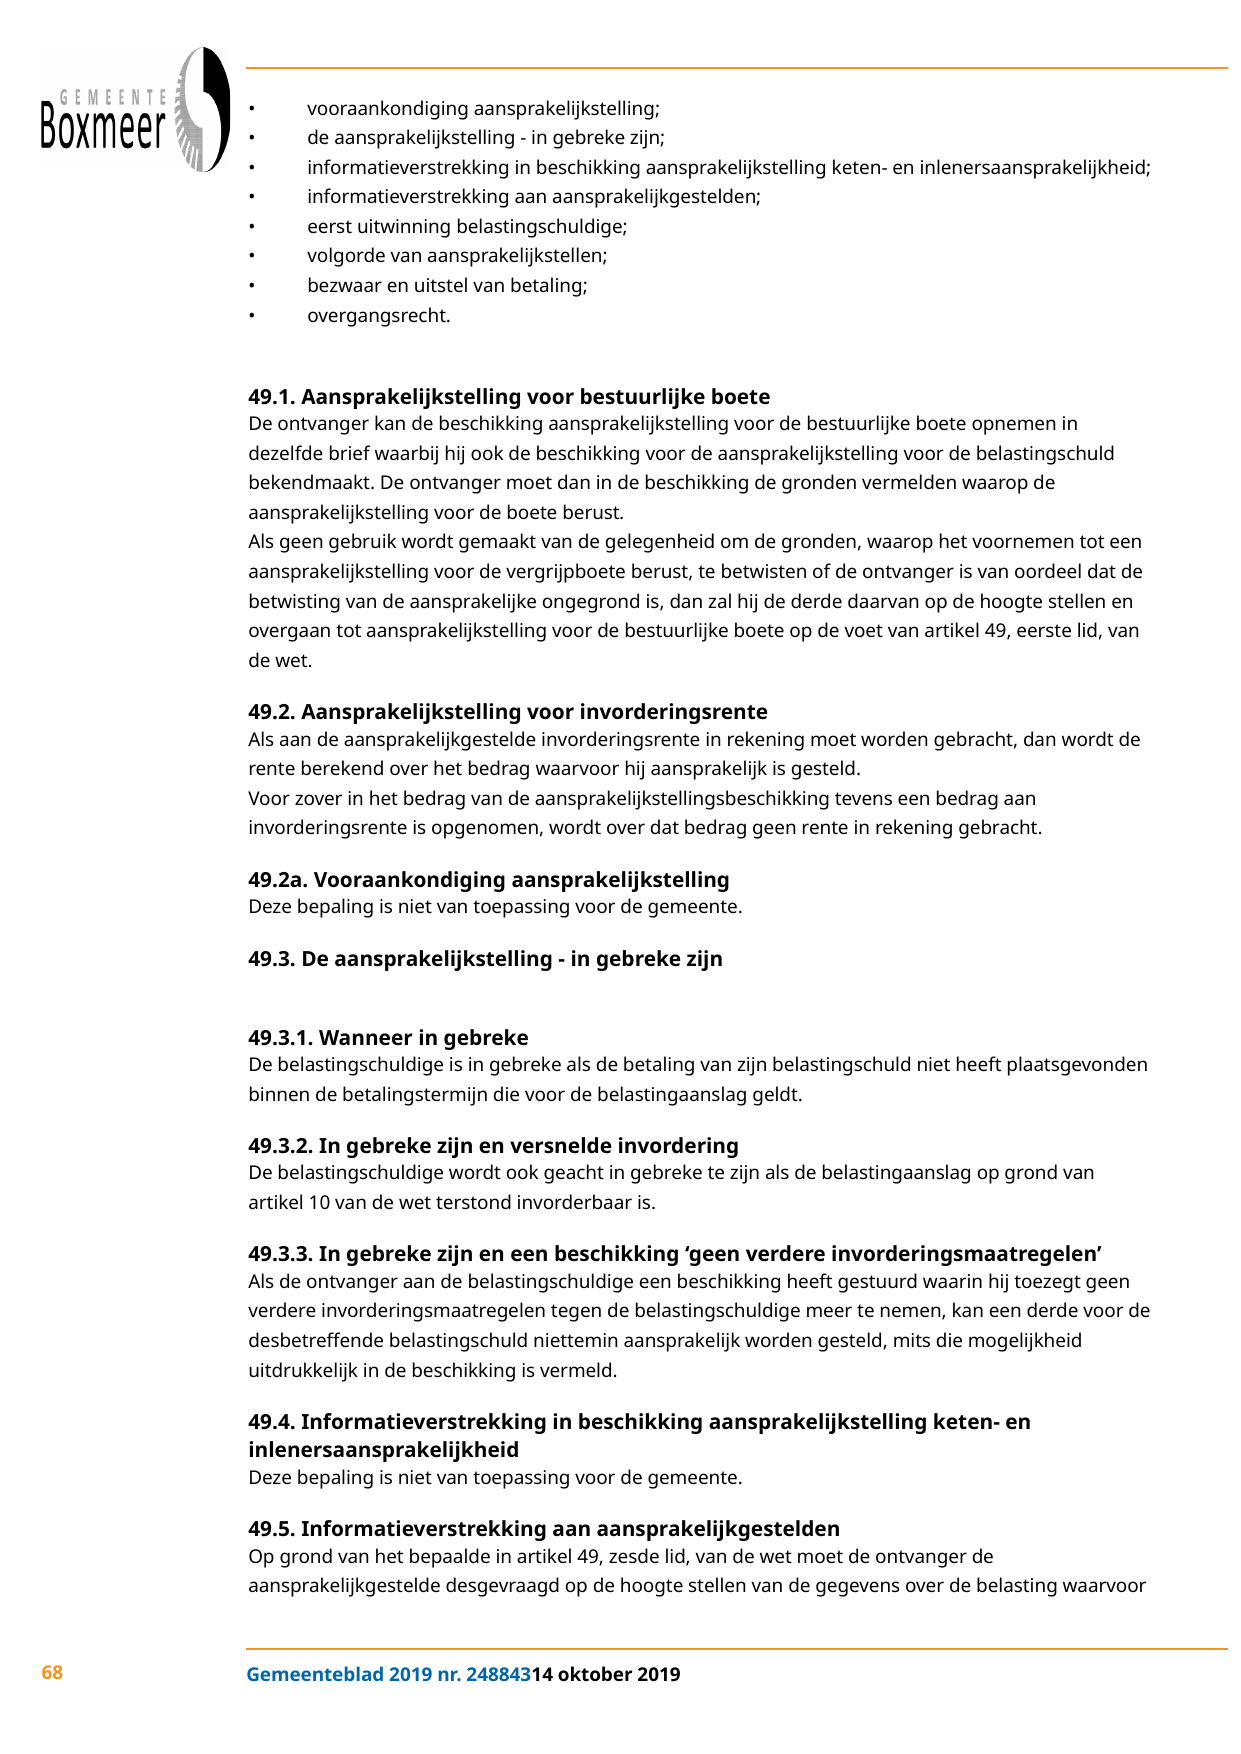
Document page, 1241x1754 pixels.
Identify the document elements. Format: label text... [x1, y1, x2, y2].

text Als aan de aansprakelijkgestelde invorderingsrente in rekening moet worden gebracht, dan wordt de rente berekend over het bedrag waarvoor hij aansprakelijk is gesteld. [248, 726, 1152, 781]
list vooraankondiging aansprakelijkstelling; [248, 95, 1152, 121]
text 49.3. De aansprakelijkstelling - in gebreke zijn [248, 944, 1152, 972]
text De ontvanger kan de beschikking aansprakelijkstelling voor de bestuurlijke boete opnemen in dezelfde brief waarbij hij ook de beschikking voor de aansprakelijkstelling voor de belastingschuld bekendmaakt. De ontvanger moet dan in de beschikking de gronden vermelden waarop de aansprakelijkstelling voor de boete berust. [248, 410, 1152, 525]
text 49.2a. Vooraankondiging aansprakelijkstelling [248, 865, 1152, 893]
list eerst uitwinning belastingschuldige; [248, 213, 1152, 239]
text Als de ontvanger aan de belastingschuldige een beschikking heeft gestuurd waarin hij toezegt geen verdere invorderingsmaatregelen tegen de belastingschuldige meer te nemen, kan een derde voor de desbetreffende belastingschuld niettemin aansprakelijk worden gesteld, mits die mogelijkheid uitdrukkelijk in de beschikking is vermeld. [248, 1268, 1152, 1382]
text 49.1. Aansprakelijkstelling voor bestuurlijke boete [248, 382, 1152, 410]
list informatieverstrekking in beschikking aansprakelijkstelling keten- en inlenersaansprakelijkheid; [248, 154, 1152, 180]
text Deze bepaling is niet van toepassing voor de gemeente. [248, 893, 1152, 919]
text 49.4. Informatieverstrekking in beschikking aansprakelijkstelling keten- en inlenersaansprakelijkheid [248, 1407, 1152, 1464]
list de aansprakelijkstelling - in gebreke zijn; [248, 124, 1152, 150]
list informatieverstrekking aan aansprakelijkgestelden; [248, 183, 1152, 209]
list bezwaar en uitstel van betaling; [248, 272, 1152, 298]
text Op grond van het bepaalde in artikel 49, zesde lid, van de wet moet de ontvanger de aansprakelijkgestelde desgevraagd op de hoogte stellen van de gegevens over de belasting waarvoor [248, 1543, 1152, 1598]
picture [41, 47, 231, 172]
text De belastingschuldige is in gebreke als de betaling van zijn belastingschuld niet heeft plaatsgevonden binnen de betalingstermijn die voor de belastingaanslag geldt. [248, 1051, 1152, 1106]
text 49.2. Aansprakelijkstelling voor invorderingsrente [248, 697, 1152, 726]
text De belastingschuldige wordt ook geacht in gebreke te zijn als de belastingaanslag op grond van artikel 10 van de wet terstond invorderbaar is. [248, 1159, 1152, 1215]
list overgangsrecht. [248, 302, 1152, 328]
text Deze bepaling is niet van toepassing voor de gemeente. [248, 1464, 1152, 1490]
text 49.5. Informatieverstrekking aan aansprakelijkgestelden [248, 1514, 1152, 1543]
list volgorde van aansprakelijkstellen; [248, 243, 1152, 268]
text 49.3.2. In gebreke zijn en versnelde invordering [248, 1131, 1152, 1159]
text 49.3.1. Wanneer in gebreke [248, 1023, 1152, 1051]
text Voor zover in het bedrag van de aansprakelijkstellingsbeschikking tevens een bedrag aan invorderingsrente is opgenomen, wordt over dat bedrag geen rente in rekening gebracht. [248, 785, 1152, 840]
text Als geen gebruik wordt gemaakt van de gelegenheid om de gronden, waarop het voornemen tot een aansprakelijkstelling voor de vergrijpboete berust, te betwisten of de ontvanger is van oordeel dat de betwisting van de aansprakelijke ongegrond is, dan zal hij de derde daarvan op de hoogte stellen en overgaan tot aansprakelijkstelling voor de bestuurlijke boete op de voet van artikel 49, eerste lid, van de wet. [248, 529, 1152, 673]
text 49.3.3. In gebreke zijn en een beschikking ‘geen verdere invorderingsmaatregelen’ [248, 1239, 1152, 1268]
